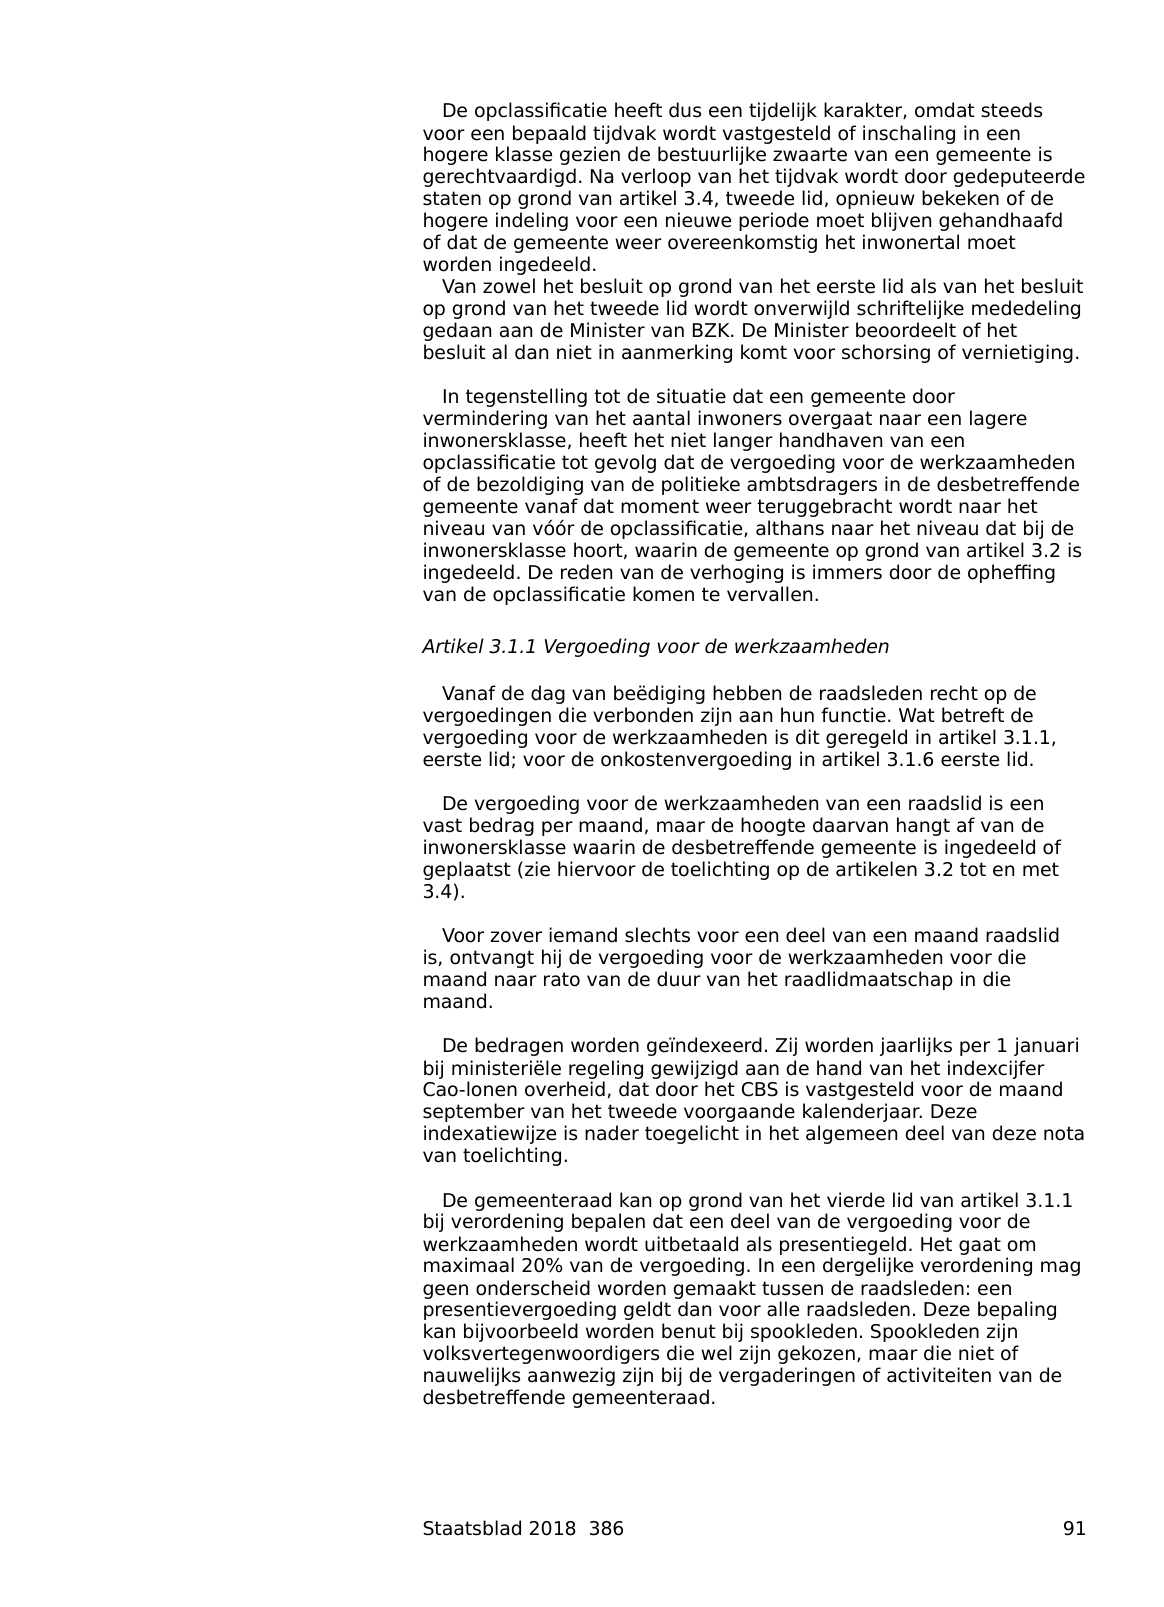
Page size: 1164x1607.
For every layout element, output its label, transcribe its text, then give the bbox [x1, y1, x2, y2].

text In tegenstelling tot de situatie dat een gemeente door vermindering van het aantal inwoners overgaat naar een lagere inwonersklasse, heeft het niet langer handhaven van een opclassificatie tot gevolg dat de vergoeding voor de werkzaamheden of de bezoldiging van de politieke ambtsdragers in de desbetreffende gemeente vanaf dat moment weer teruggebracht wordt naar het niveau van vóór de opclassificatie, althans naar het niveau dat bij de inwonersklasse hoort, waarin de gemeente op grond van artikel 3.2 is ingedeeld. De reden van de verhoging is immers door de opheffing van de opclassificatie komen te vervallen. [422, 386, 1087, 606]
text Van zowel het besluit op grond van het eerste lid als van het besluit op grond van het tweede lid wordt onverwijld schriftelijke mededeling gedaan aan de Minister van BZK. De Minister beoordeelt of het besluit al dan niet in aanmerking komt voor schorsing of vernietiging. [422, 276, 1087, 364]
text De vergoeding voor de werkzaamheden van een raadslid is een vast bedrag per maand, maar de hoogte daarvan hangt af van de inwonersklasse waarin de desbetreffende gemeente is ingedeeld of geplaatst (zie hiervoor de toelichting op de artikelen 3.2 tot en met 3.4). [422, 793, 1087, 903]
subtitle Artikel 3.1.1 Vergoeding voor de werkzaamheden [422, 636, 1087, 658]
text De bedragen worden geïndexeerd. Zij worden jaarlijks per 1 januari bij ministeriële regeling gewijzigd aan de hand van het indexcijfer Cao-lonen overheid, dat door het CBS is vastgesteld voor de maand september van het tweede voorgaande kalenderjaar. Deze indexatiewijze is nader toegelicht in het algemeen deel van deze nota van toelichting. [422, 1035, 1087, 1167]
text Voor zover iemand slechts voor een deel van een maand raadslid is, ontvangt hij de vergoeding voor de werkzaamheden voor die maand naar rato van de duur van het raadlidmaatschap in die maand. [422, 925, 1087, 1013]
text De opclassificatie heeft dus een tijdelijk karakter, omdat steeds voor een bepaald tijdvak wordt vastgesteld of inschaling in een hogere klasse gezien de bestuurlijke zwaarte van een gemeente is gerechtvaardigd. Na verloop van het tijdvak wordt door gedeputeerde staten op grond van artikel 3.4, tweede lid, opnieuw bekeken of de hogere indeling voor een nieuwe periode moet blijven gehandhaafd of dat de gemeente weer overeenkomstig het inwonertal moet worden ingedeeld. [422, 100, 1087, 276]
text De gemeenteraad kan op grond van het vierde lid van artikel 3.1.1 bij verordening bepalen dat een deel van de vergoeding voor de werkzaamheden wordt uitbetaald als presentiegeld. Het gaat om maximaal 20% van de vergoeding. In een dergelijke verordening mag geen onderscheid worden gemaakt tussen de raadsleden: een presentievergoeding geldt dan voor alle raadsleden. Deze bepaling kan bijvoorbeeld worden benut bij spookleden. Spookleden zijn volksvertegenwoordigers die wel zijn gekozen, maar die niet of nauwelijks aanwezig zijn bij de vergaderingen of activiteiten van de desbetreffende gemeenteraad. [422, 1189, 1087, 1409]
text Vanaf de dag van beëdiging hebben de raadsleden recht op de vergoedingen die verbonden zijn aan hun functie. Wat betreft de vergoeding voor de werkzaamheden is dit geregeld in artikel 3.1.1, eerste lid; voor de onkostenvergoeding in artikel 3.1.6 eerste lid. [422, 683, 1087, 771]
